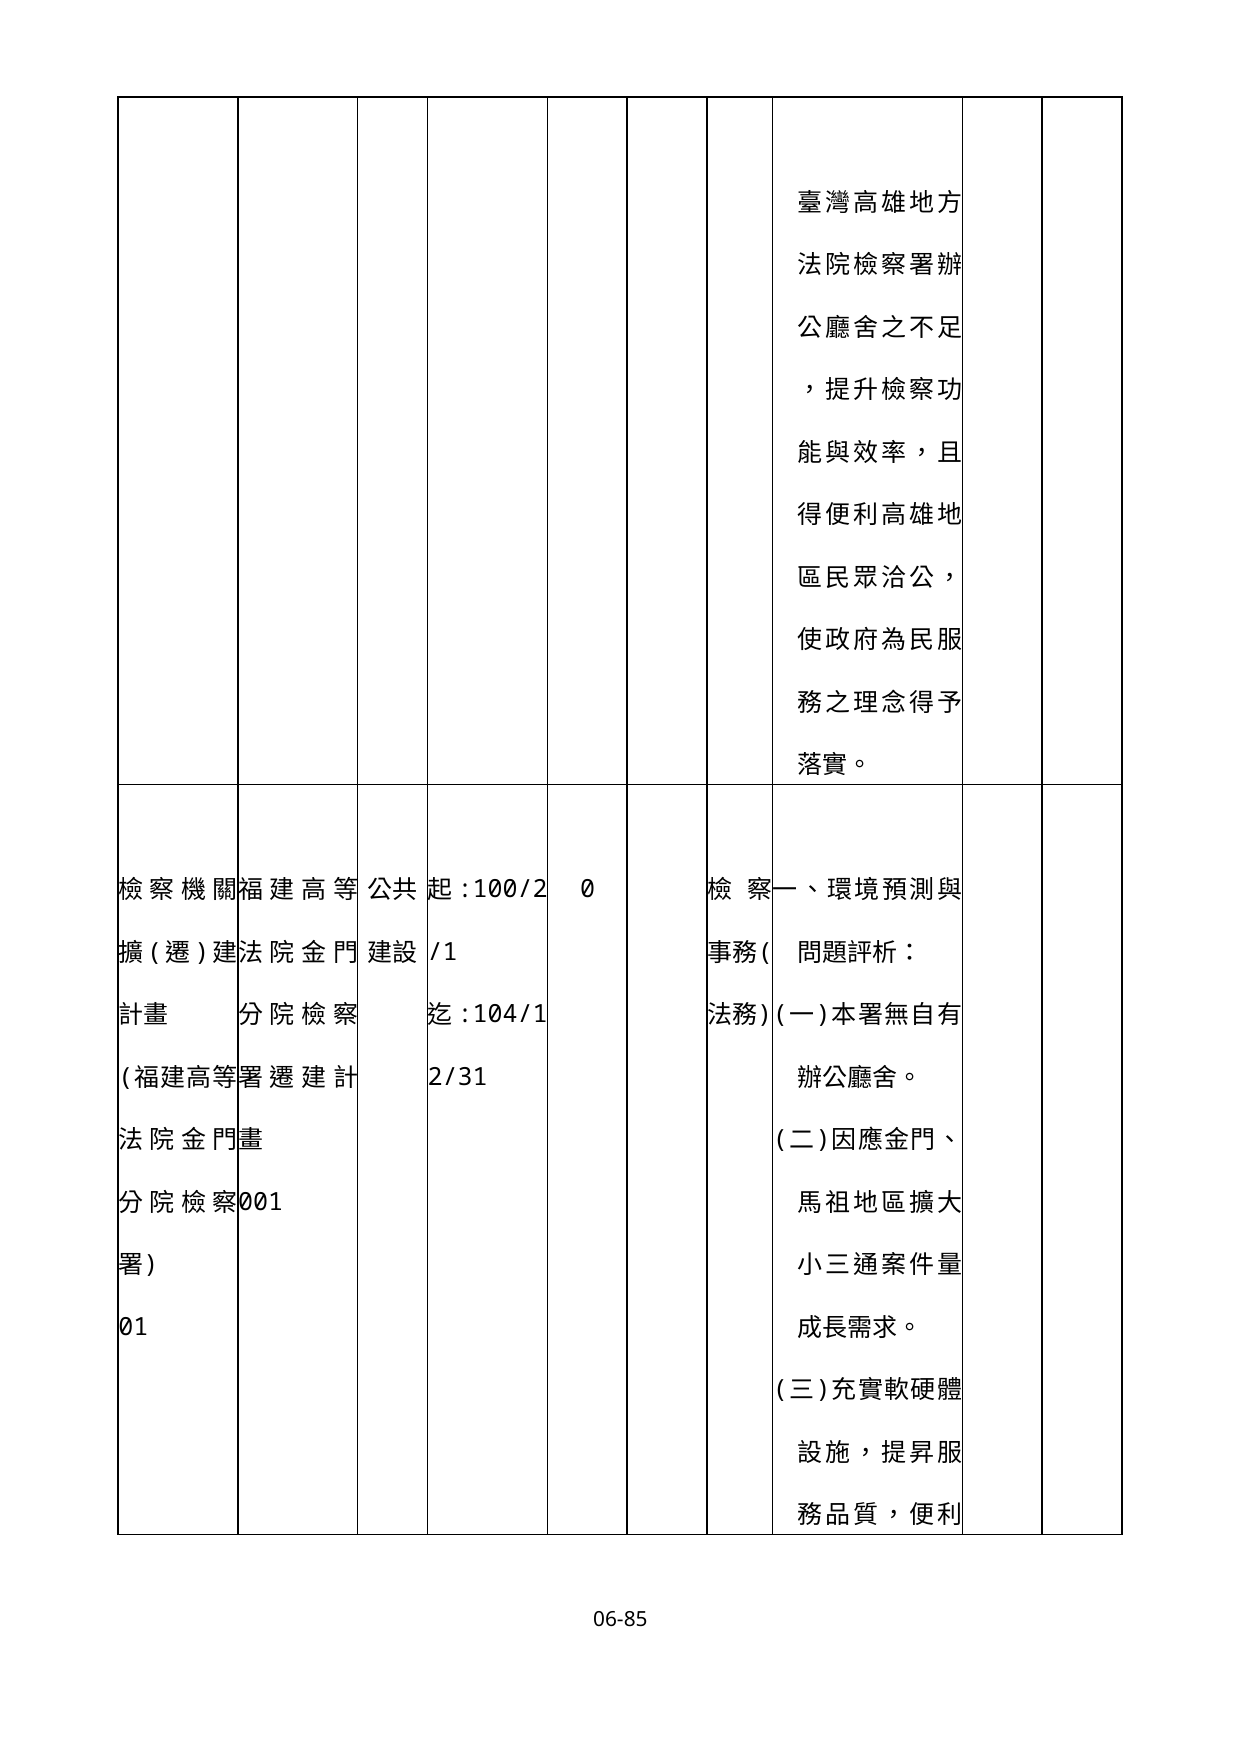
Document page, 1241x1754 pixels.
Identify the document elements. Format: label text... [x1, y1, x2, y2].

table_cell [1043, 98, 1121, 784]
table_cell 檢察事務(法務) [708, 785, 772, 1534]
table_cell [628, 785, 706, 1534]
table_cell [963, 98, 1041, 784]
table_cell [358, 98, 427, 784]
table_cell 一、環境預測與問題評析： (一)本署無自有辦公廳舍。 (二)因應金門、馬祖地區擴大小三通案件量成長需求。 (三)充實軟硬體設施，提昇服務品質，便利 [773, 785, 962, 1534]
table_cell [239, 98, 357, 784]
table_cell 0 [548, 785, 626, 1534]
table_cell 檢察機關擴(遷)建計畫 (福建高等法院金門分院檢察署) 01 [119, 785, 237, 1534]
table_cell 臺灣高雄地方法院檢察署辦公廳舍之不足，提升檢察功能與效率，且得便利高雄地區民眾洽公，使政府為民服務之理念得予落實。 [773, 98, 962, 784]
table_cell [963, 785, 1041, 1534]
table_cell [548, 98, 626, 784]
table_cell [628, 98, 706, 784]
table_cell 福建高等法院金門分院檢察署遷建計畫 001 [239, 785, 357, 1534]
table_cell 起:100/2/1迄:104/12/31 [428, 785, 547, 1534]
table_cell [428, 98, 547, 784]
table_cell [1043, 785, 1121, 1534]
table_cell [708, 98, 772, 784]
table_cell [119, 98, 237, 784]
table_cell 公共建設 [358, 785, 427, 1534]
